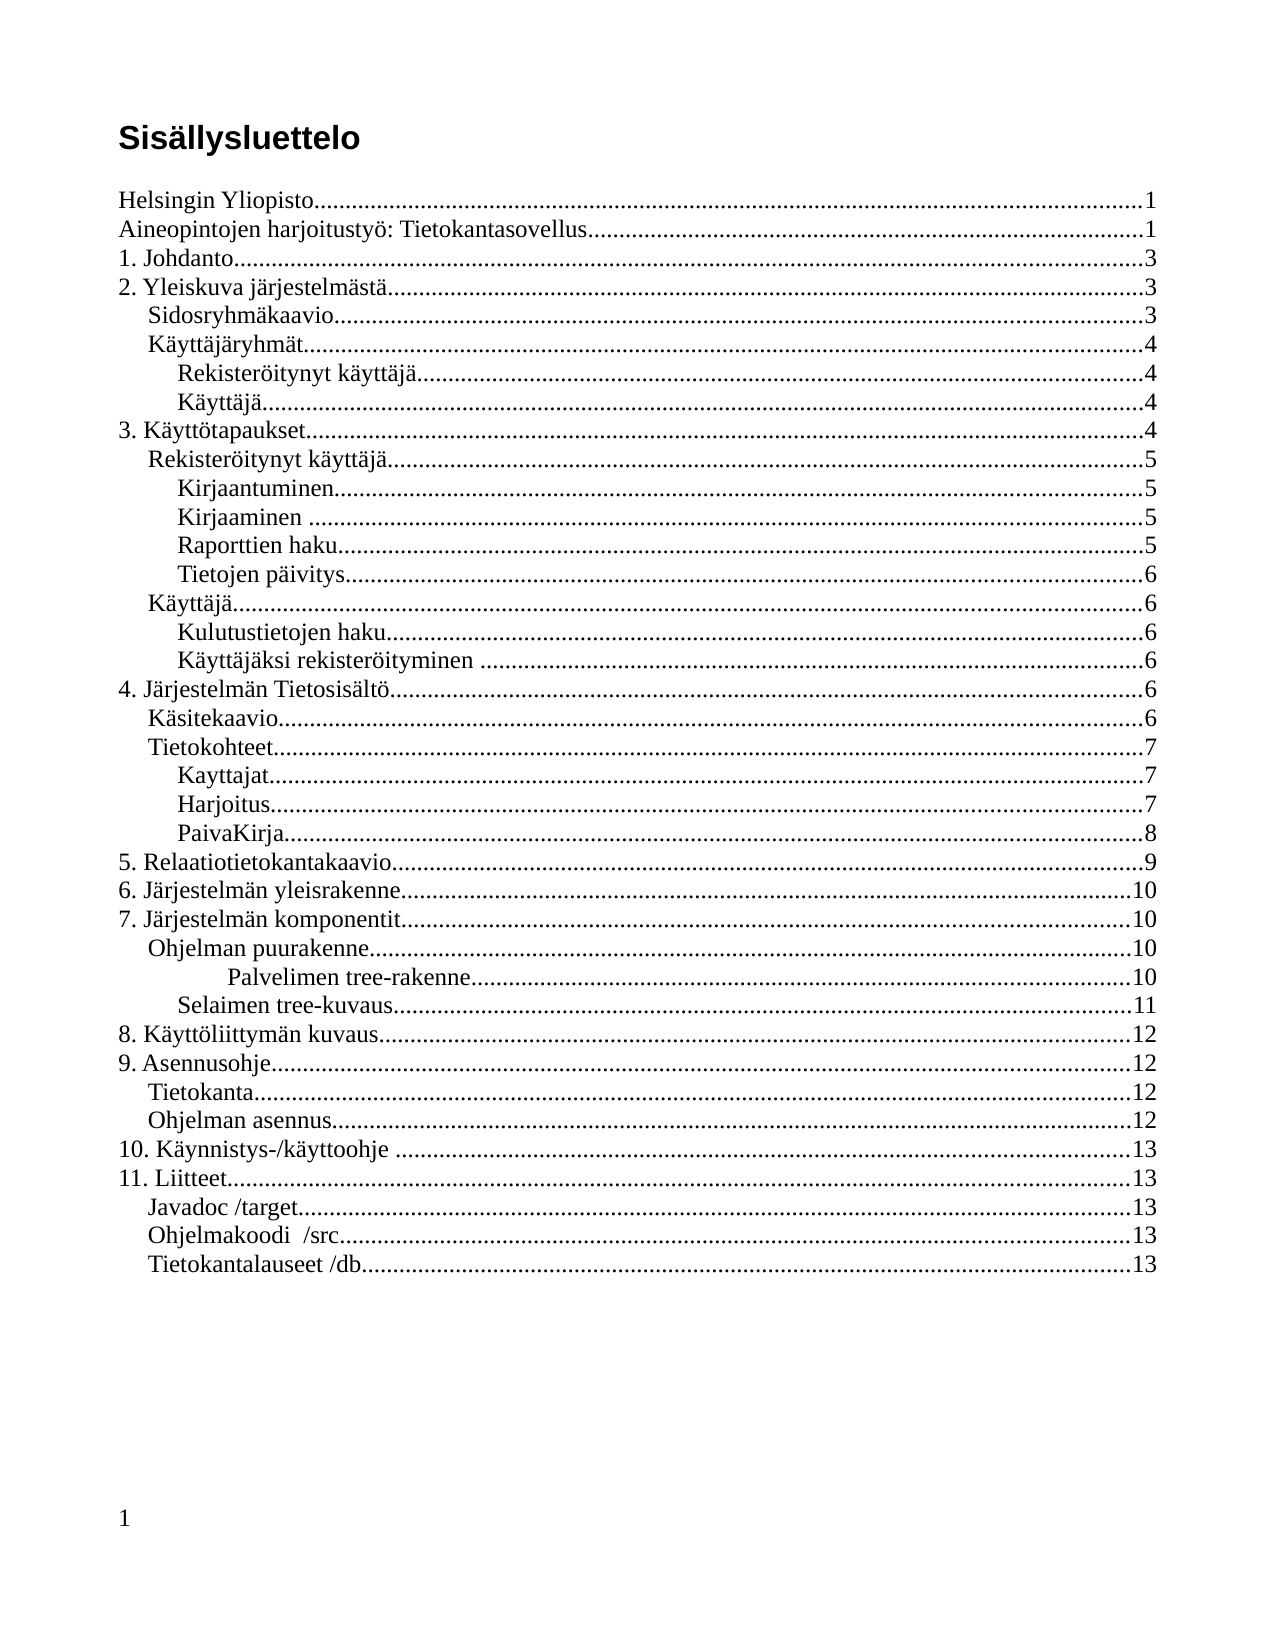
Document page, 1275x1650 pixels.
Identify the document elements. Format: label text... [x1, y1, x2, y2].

text Käyttäjä 4 [177, 387, 1157, 415]
text Palvelimen tree-rakenne 10 [177, 962, 1157, 990]
text 1. Johdanto 3 [118, 243, 1157, 272]
text Harjoitus 7 [177, 789, 1157, 818]
text Rekisteröitynyt käyttäjä 5 [148, 444, 1157, 473]
text 8. Käyttöliittymän kuvaus 12 [118, 1019, 1157, 1048]
text 10. Käynnistys-/käyttoohje 13 [118, 1134, 1157, 1163]
text Tietojen päivitys 6 [177, 559, 1157, 588]
text Ohjelmakoodi /src 13 [148, 1220, 1157, 1249]
text Kirjaaminen 5 [177, 502, 1157, 530]
text Sidosryhmäkaavio 3 [148, 300, 1157, 329]
text Kayttajat 7 [177, 760, 1157, 789]
text 6. Järjestelmän yleisrakenne 10 [118, 875, 1157, 904]
text Selaimen tree-kuvaus 11 [177, 990, 1157, 1019]
text 11. Liitteet 13 [118, 1163, 1157, 1192]
text Käyttäjä 6 [148, 588, 1157, 617]
text Rekisteröitynyt käyttäjä 4 [177, 358, 1157, 387]
text 4. Järjestelmän Tietosisältö 6 [118, 674, 1157, 703]
text Raporttien haku 5 [177, 530, 1157, 559]
text 9. Asennusohje 12 [118, 1048, 1157, 1077]
text Javadoc /target 13 [148, 1192, 1157, 1220]
text 2. Yleiskuva järjestelmästä 3 [118, 272, 1157, 300]
text 7. Järjestelmän komponentit 10 [118, 904, 1157, 933]
text Käsitekaavio 6 [148, 703, 1157, 732]
text 3. Käyttötapaukset 4 [118, 415, 1157, 444]
text Käyttäjäryhmät 4 [148, 329, 1157, 358]
text 5. Relaatiotietokantakaavio 9 [118, 847, 1157, 875]
text Kulutustietojen haku 6 [177, 617, 1157, 645]
text Aineopintojen harjoitustyö: Tietokantasovellus 1 [118, 214, 1157, 243]
text Ohjelman asennus 12 [148, 1105, 1157, 1134]
text Ohjelman puurakenne 10 [148, 933, 1157, 962]
text Tietokantalauseet /db 13 [148, 1249, 1157, 1278]
subtitle Sisällysluettelo [118, 118, 1157, 157]
text Tietokohteet 7 [148, 732, 1157, 760]
text Käyttäjäksi rekisteröityminen 6 [177, 645, 1157, 674]
text Helsingin Yliopisto 1 [118, 157, 1157, 214]
text Tietokanta 12 [148, 1077, 1157, 1105]
text Kirjaantuminen 5 [177, 473, 1157, 502]
text PaivaKirja 8 [177, 818, 1157, 847]
